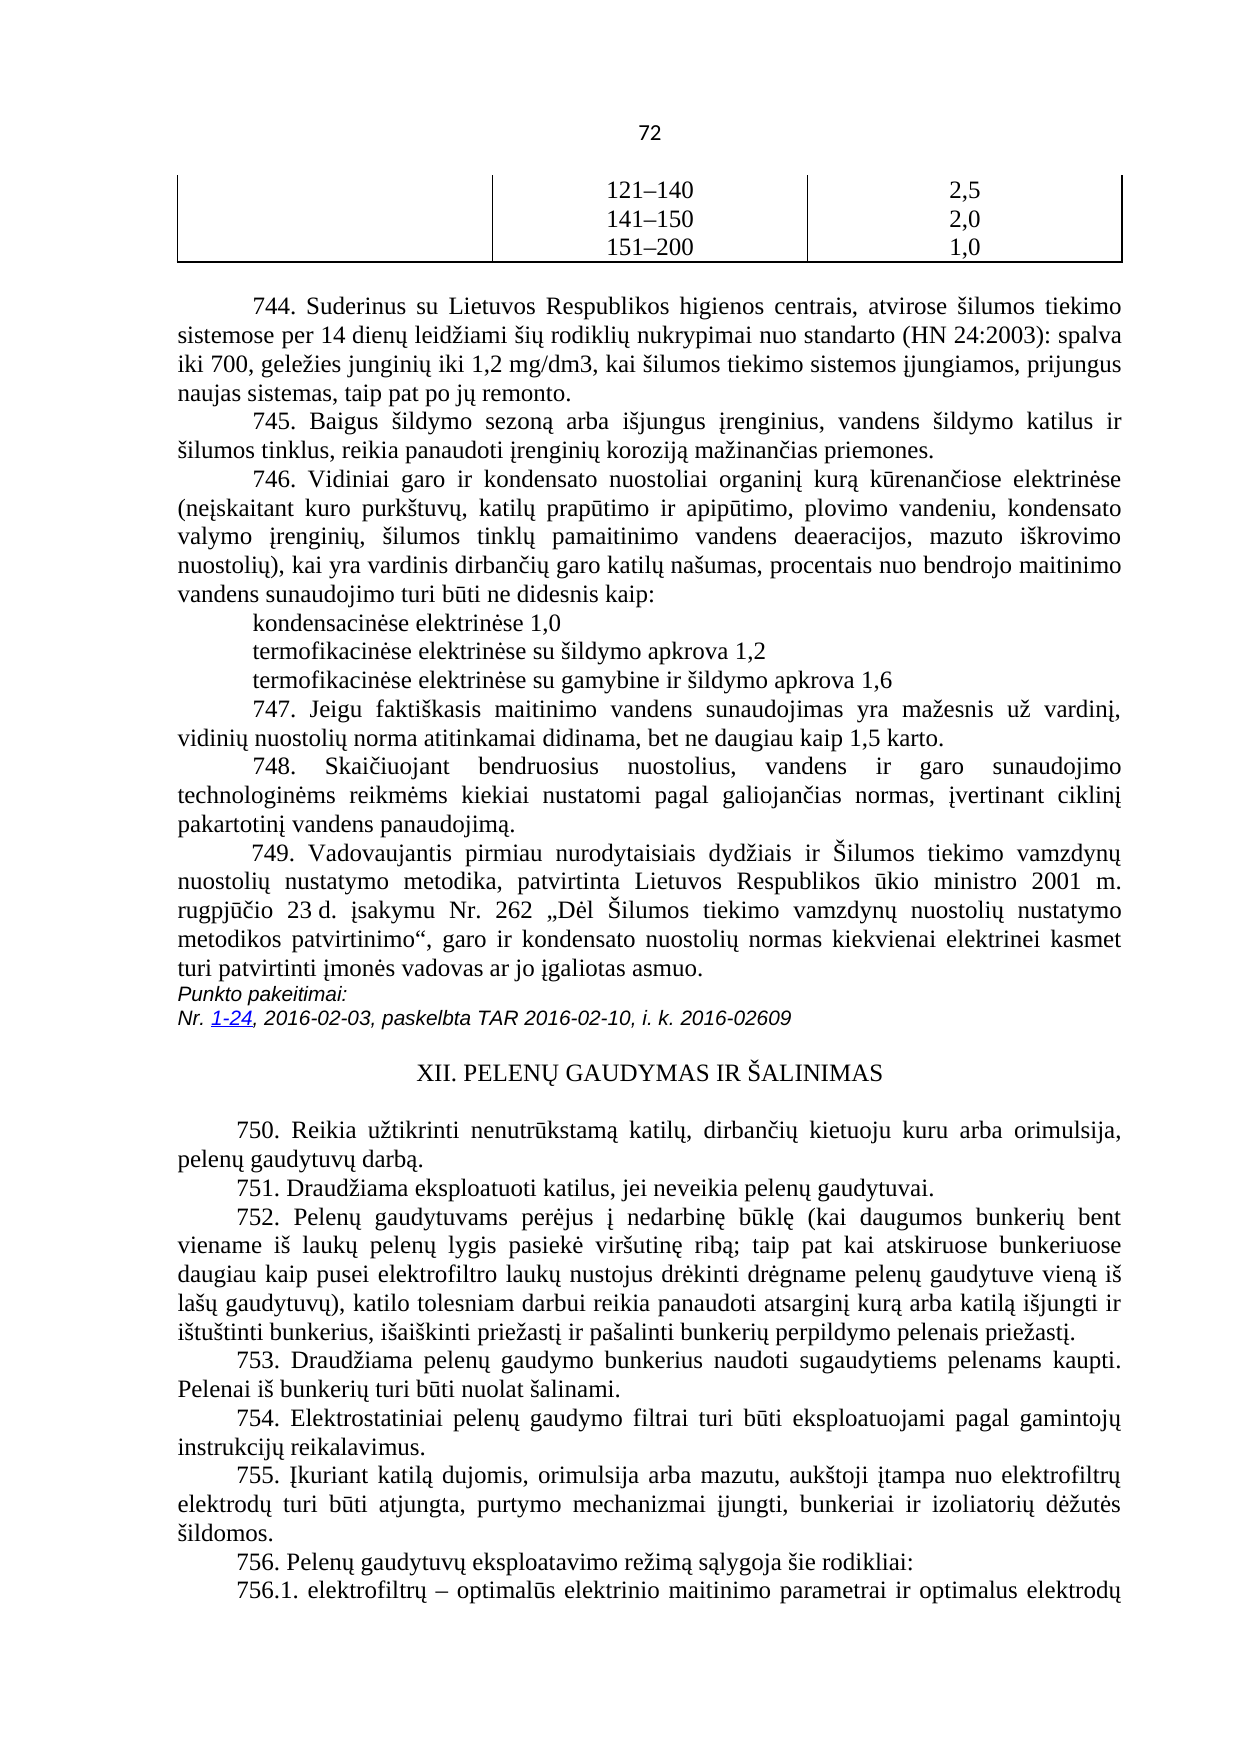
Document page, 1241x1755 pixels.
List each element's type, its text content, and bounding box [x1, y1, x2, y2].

text Punkto pakeitimai: [177, 981, 1122, 1005]
text termofikacinėse elektrinėse su šildymo apkrova 1,2 [177, 636, 1122, 665]
table_cell [178, 175, 492, 204]
text 756. Pelenų gaudytuvų eksploatavimo režimą sąlygoja šie rodikliai: [177, 1547, 1122, 1576]
text 748. Skaičiuojant bendruosius nuostolius, vandens ir garo sunaudojimo technologinėms reikmėms kiekiai nustatomi pagal galiojančias normas, įvertinant ciklinį pakartotinį vandens panaudojimą. [177, 751, 1122, 838]
text 747. Jeigu faktiškasis maitinimo vandens sunaudojimas yra mažesnis už vardinį, vidinių nuostolių norma atitinkamai didinama, bet ne daugiau kaip 1,5 karto. [177, 694, 1122, 751]
text 749. Vadovaujantis pirmiau nurodytaisiais dydžiais ir Šilumos tiekimo vamzdynų nuostolių nustatymo metodika, patvirtinta Lietuvos Respublikos ūkio ministro 2001 m. rugpjūčio 23 d. įsakymu Nr. 262 „Dėl Šilumos tiekimo vamzdynų nuostolių nustatymo metodikos patvirtinimo“, garo ir kondensato nuostolių normas kiekvienai elektrinei kasmet turi patvirtinti įmonės vadovas ar jo įgaliotas asmuo. [177, 838, 1122, 981]
table_cell 121–140 [493, 175, 807, 204]
text 750. Reikia užtikrinti nenutrūkstamą katilų, dirbančių kietuoju kuru arba orimulsija, pelenų gaudytuvų darbą. [177, 1116, 1122, 1173]
table_cell 141–150 [493, 204, 807, 232]
text 755. Įkuriant katilą dujomis, orimulsija arba mazutu, aukštoji įtampa nuo elektrofiltrų elektrodų turi būti atjungta, purtymo mechanizmai įjungti, bunkeriai ir izoliatorių dėžutės šildomos. [177, 1461, 1122, 1547]
text 745. Baigus šildymo sezoną arba išjungus įrenginius, vandens šildymo katilus ir šilumos tinklus, reikia panaudoti įrenginių koroziją mažinančias priemones. [177, 406, 1122, 464]
table_cell 2,0 [808, 204, 1121, 232]
text termofikacinėse elektrinėse su gamybine ir šildymo apkrova 1,6 [177, 665, 1122, 694]
table_cell 151–200 [493, 233, 807, 261]
subtitle XII. PELENŲ GAUDYMAS IR ŠALINIMAS [177, 1058, 1122, 1087]
text 756.1. elektrofiltrų – optimalūs elektrinio maitinimo parametrai ir optimalus elektrodų [177, 1576, 1122, 1604]
table_cell [178, 233, 492, 261]
table_cell 2,5 [808, 175, 1121, 204]
table_cell [178, 204, 492, 232]
text 746. Vidiniai garo ir kondensato nuostoliai organinį kurą kūrenančiose elektrinėse (neįskaitant kuro purkštuvų, katilų prapūtimo ir apipūtimo, plovimo vandeniu, kondensato valymo įrenginių, šilumos tinklų pamaitinimo vandens deaeracijos, mazuto iškrovimo nuostolių), kai yra vardinis dirbančių garo katilų našumas, procentais nuo bendrojo maitinimo vandens sunaudojimo turi būti ne didesnis kaip: [177, 464, 1122, 608]
text 753. Draudžiama pelenų gaudymo bunkerius naudoti sugaudytiems pelenams kaupti. Pelenai iš bunkerių turi būti nuolat šalinami. [177, 1346, 1122, 1403]
table_cell 1,0 [808, 233, 1121, 261]
text 751. Draudžiama eksploatuoti katilus, jei neveikia pelenų gaudytuvai. [177, 1173, 1122, 1202]
text 744. Suderinus su Lietuvos Respublikos higienos centrais, atvirose šilumos tiekimo sistemose per 14 dienų leidžiami šių rodiklių nukrypimai nuo standarto (HN 24:2003): spalva iki 700, geležies junginių iki 1,2 mg/dm3, kai šilumos tiekimo sistemos įjungiamos, prijungus naujas sistemas, taip pat po jų remonto. [177, 291, 1122, 406]
text 752. Pelenų gaudytuvams perėjus į nedarbinę būklę (kai daugumos bunkerių bent viename iš laukų pelenų lygis pasiekė viršutinę ribą; taip pat kai atskiruose bunkeriuose daugiau kaip pusei elektrofiltro laukų nustojus drėkinti drėgname pelenų gaudytuve vieną iš lašų gaudytuvų), katilo tolesniam darbui reikia panaudoti atsarginį kurą arba katilą išjungti ir ištuštinti bunkerius, išaiškinti priežastį ir pašalinti bunkerių perpildymo pelenais priežastį. [177, 1202, 1122, 1346]
text Nr. 1-24, 2016-02-03, paskelbta TAR 2016-02-10, i. k. 2016-02609 [177, 1005, 1122, 1029]
text 754. Elektrostatiniai pelenų gaudymo filtrai turi būti eksploatuojami pagal gamintojų instrukcijų reikalavimus. [177, 1403, 1122, 1461]
text kondensacinėse elektrinėse 1,0 [177, 608, 1122, 636]
